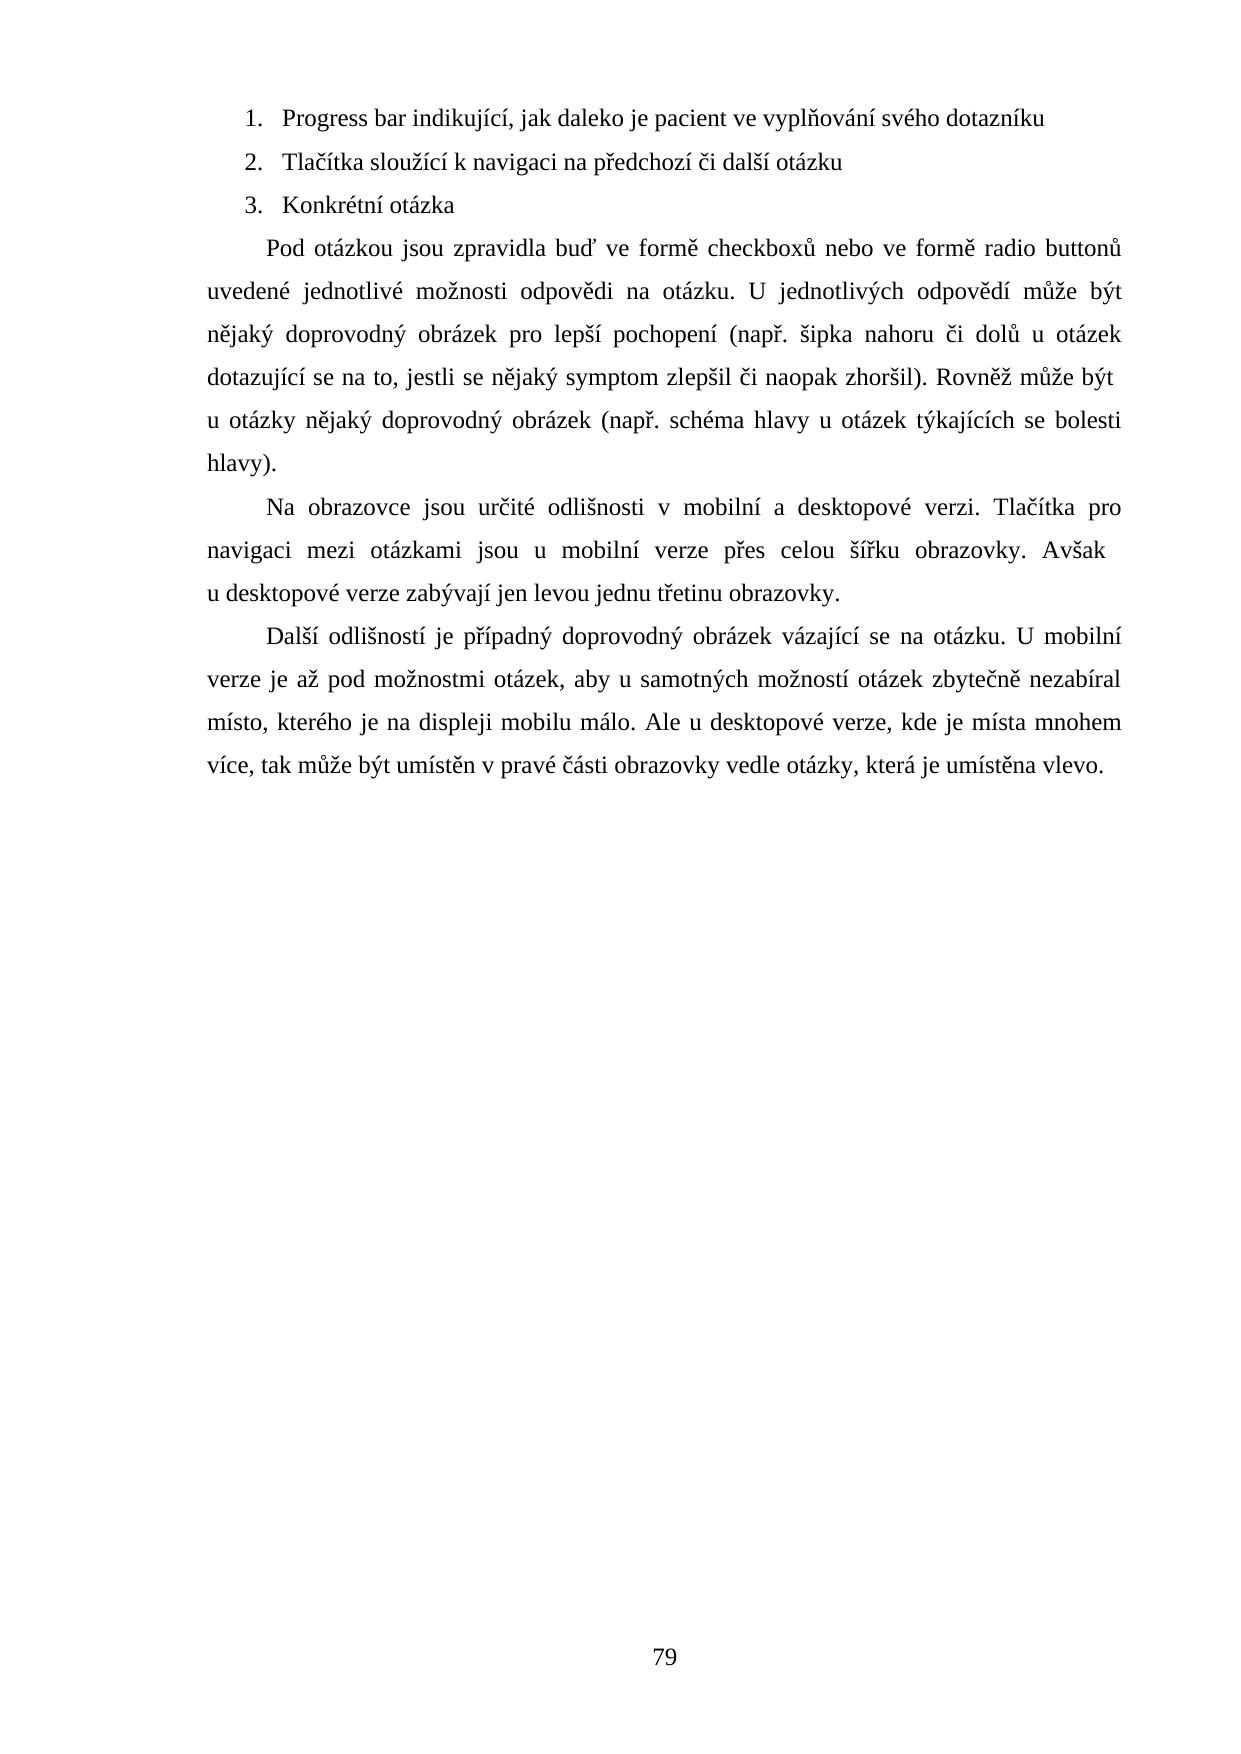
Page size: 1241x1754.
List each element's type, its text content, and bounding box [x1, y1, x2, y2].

text Na obrazovce jsou určité odlišnosti v mobilní a desktopové verzi. Tlačítka pro navigaci mezi otázkami jsou u mobilní verze přes celou šířku obrazovky. Avšak u desktopové verze zabývají jen levou jednu třetinu obrazovky. [207, 492, 1122, 607]
list Konkrétní otázka [244, 190, 1122, 218]
text Pod otázkou jsou zpravidla buď ve formě checkboxů nebo ve formě radio buttonů uvedené jednotlivé možnosti odpovědi na otázku. U jednotlivých odpovědí může být nějaký doprovodný obrázek pro lepší pochopení (např. šipka nahoru či dolů u otázek dotazující se na to, jestli se nějaký symptom zlepšil či naopak zhoršil). Rovněž může být u otázky nějaký doprovodný obrázek (např. schéma hlavy u otázek týkajících se bolesti hlavy). [207, 233, 1122, 477]
list Tlačítka sloužící k navigaci na předchozí či další otázku [244, 147, 1122, 175]
list Progress bar indikující, jak daleko je pacient ve vyplňování svého dotazníku [244, 103, 1122, 132]
text Další odlišností je případný doprovodný obrázek vázající se na otázku. U mobilní verze je až pod možnostmi otázek, aby u samotných možností otázek zbytečně nezabíral místo, kterého je na displeji mobilu málo. Ale u desktopové verze, kde je místa mnohem více, tak může být umístěn v pravé části obrazovky vedle otázky, která je umístěna vlevo. [207, 621, 1122, 779]
